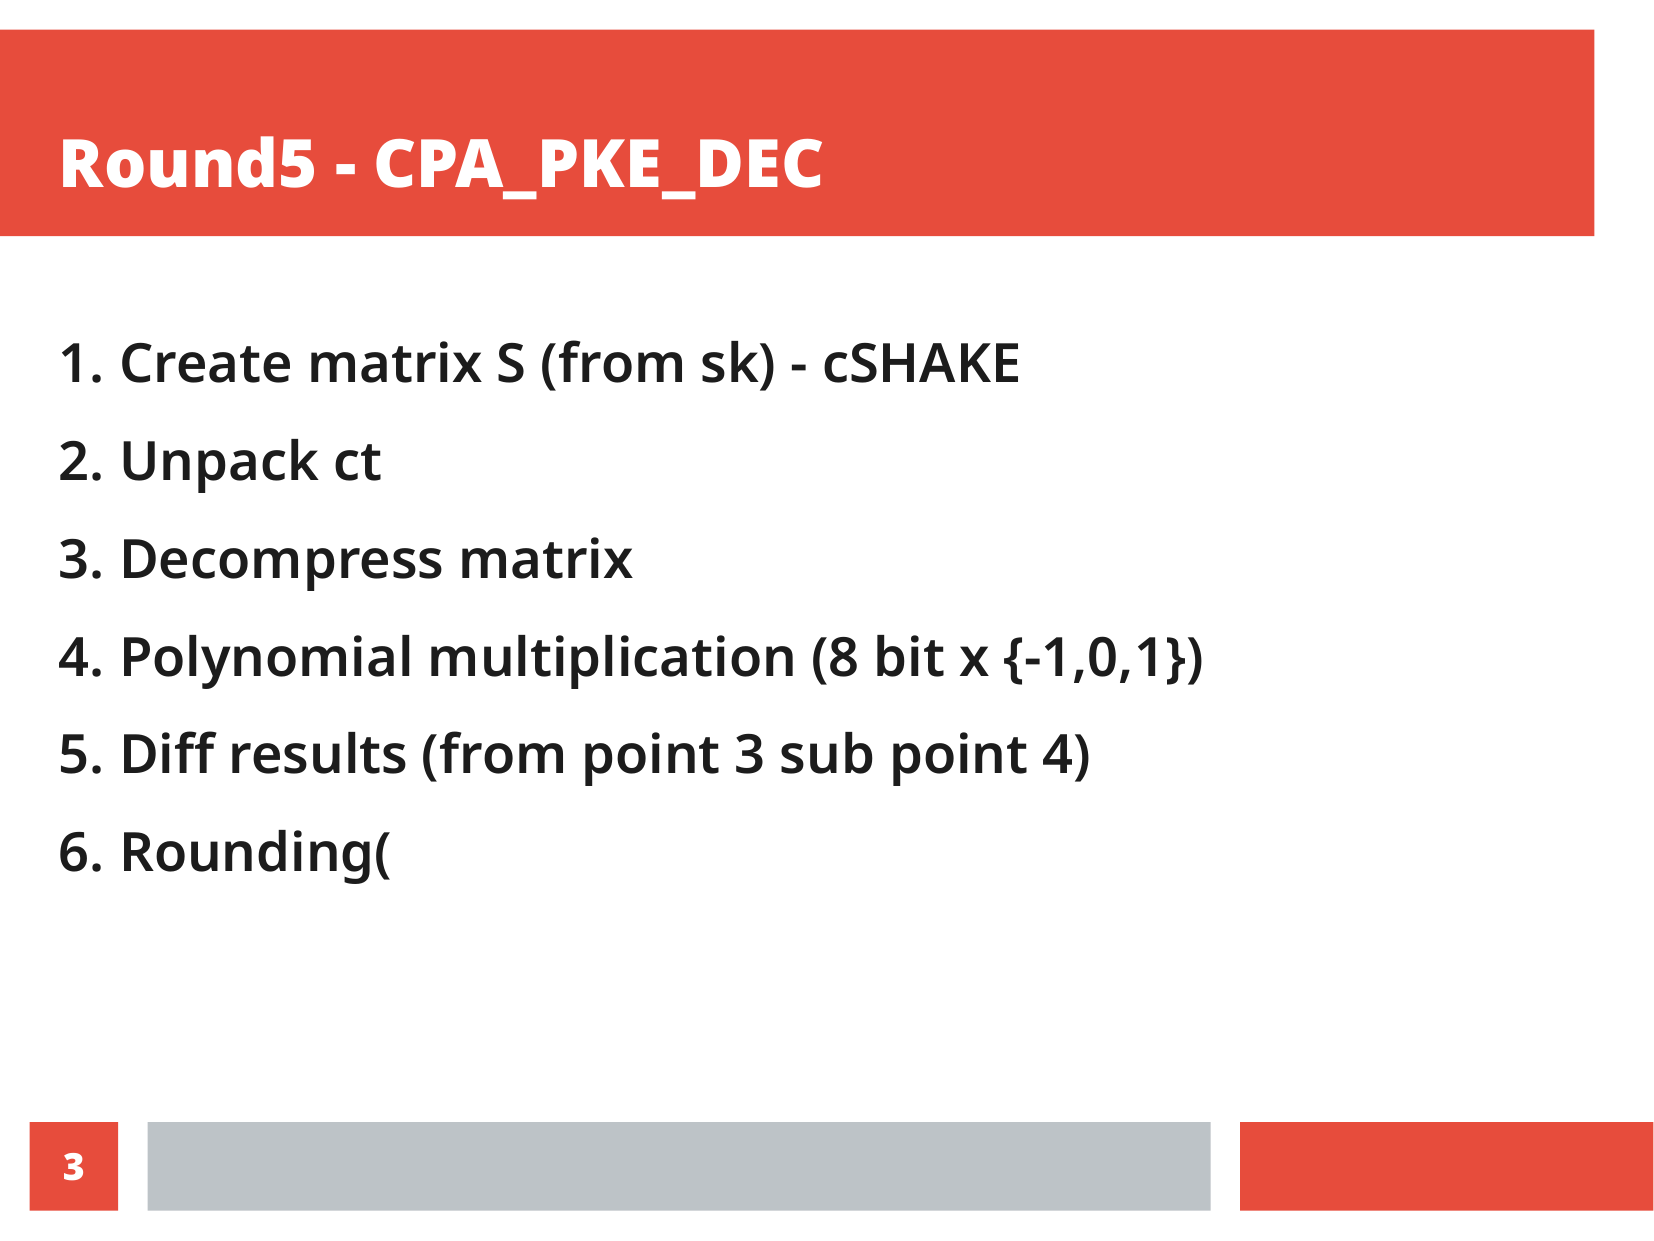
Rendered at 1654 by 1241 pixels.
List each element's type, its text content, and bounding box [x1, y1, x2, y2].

list 1. Create matrix S (from sk) - cSHAKE 2. Unpack ct 3. Decompress matrix 4. Polynomial multiplication (8 bit x {-1,0,1}) 5. Diff results (from point 3 sub point 4) 6. Rounding( [59, 324, 1565, 1093]
title Round5 - CPA_PKE_DEC [59, 59, 1595, 207]
